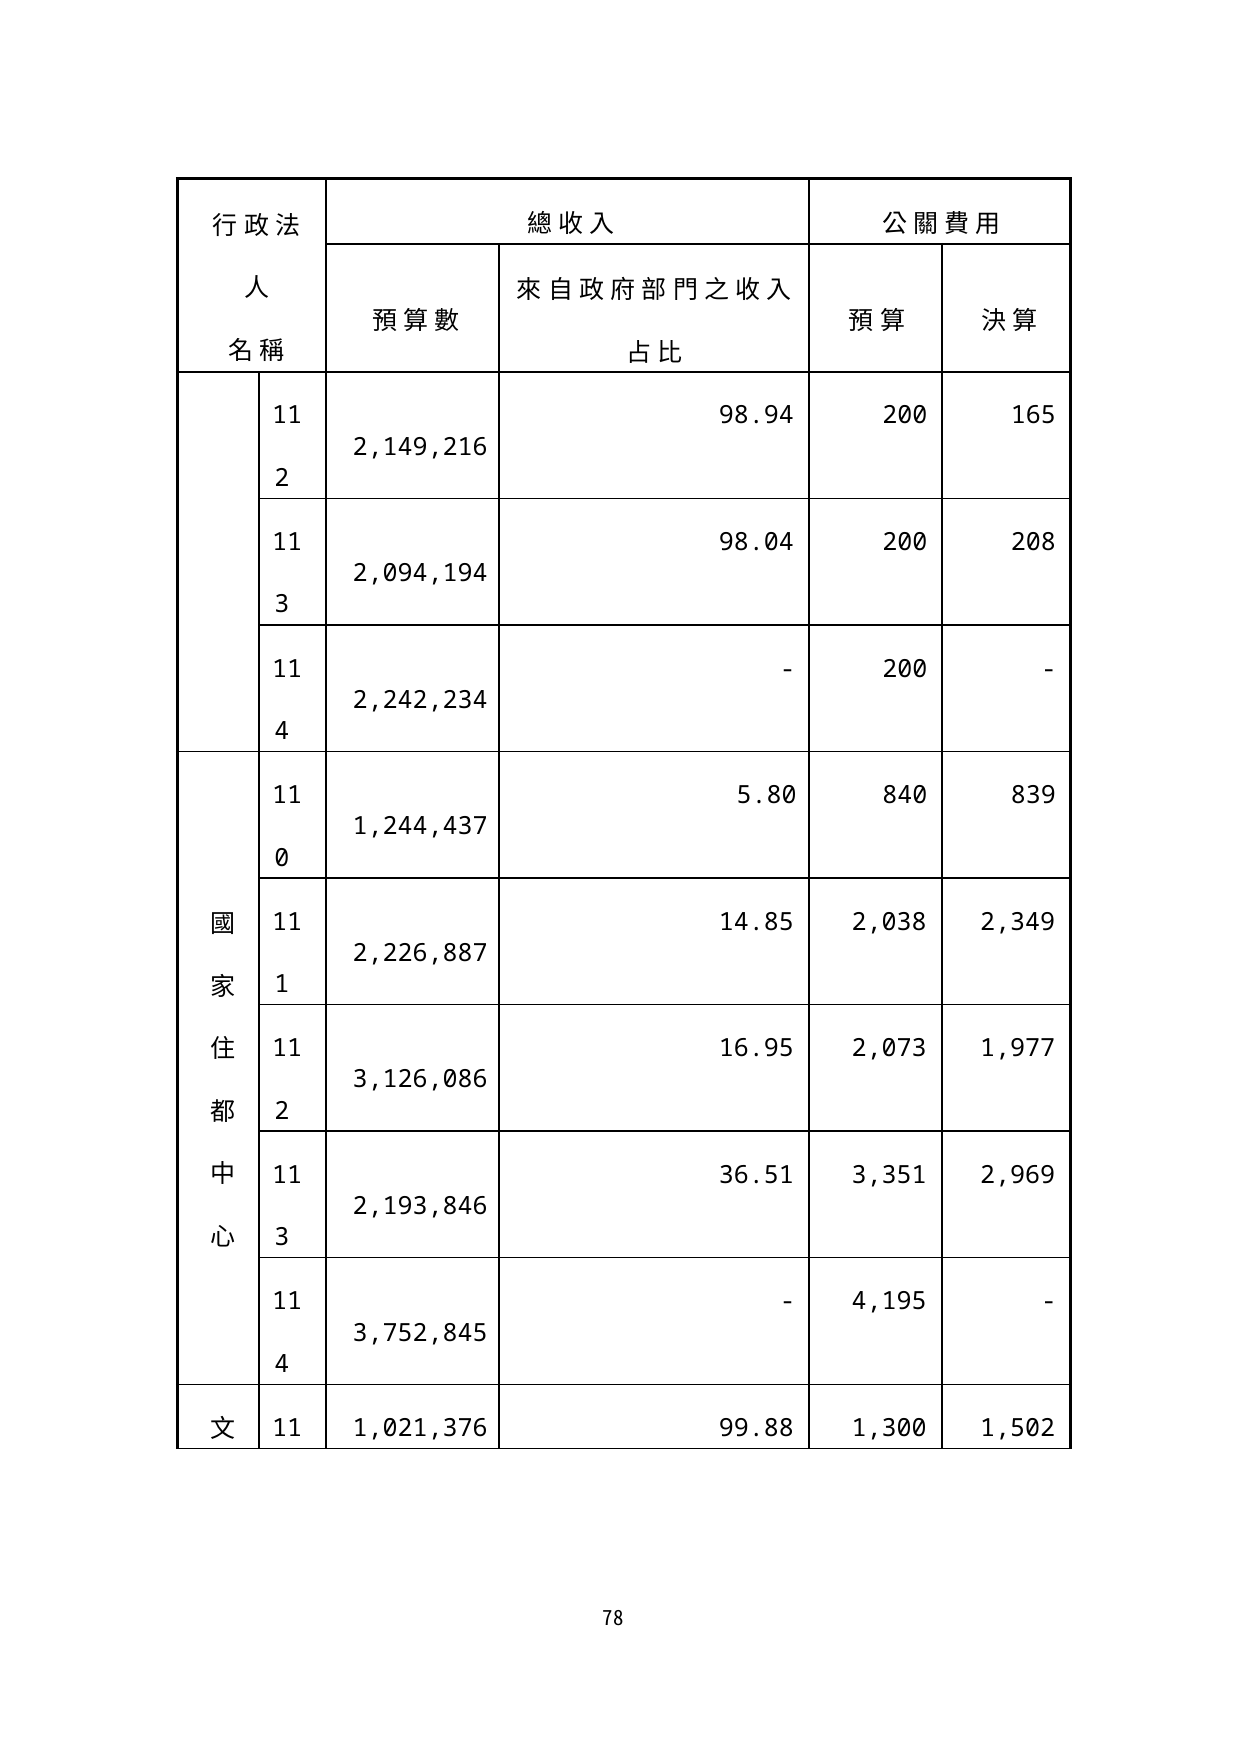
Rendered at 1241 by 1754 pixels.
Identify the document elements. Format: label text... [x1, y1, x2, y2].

table_cell 2,242,234 [327, 626, 498, 751]
table_cell 208 [943, 499, 1069, 624]
table_cell 112 [260, 1005, 325, 1130]
table_header 行政法人 名稱 [179, 180, 325, 371]
table_cell 4,195 [810, 1258, 941, 1383]
table_cell 5.80 [500, 752, 808, 877]
table_cell 來自政府部門之收入占比 [500, 245, 808, 371]
table_cell 840 [810, 752, 941, 877]
table_cell 110 [260, 752, 325, 877]
table_cell 1,300 [810, 1385, 941, 1447]
table_cell 預算 [810, 245, 941, 371]
table_cell 2,969 [943, 1132, 1069, 1257]
table_cell 3,351 [810, 1132, 941, 1257]
table_cell 3,126,086 [327, 1005, 498, 1130]
table_cell 決算 [943, 245, 1069, 371]
table_cell 165 [943, 373, 1069, 497]
table_cell 114 [260, 626, 325, 751]
table_cell 2,073 [810, 1005, 941, 1130]
table_cell 國家住都中心 [179, 752, 258, 1383]
table_cell - [943, 626, 1069, 751]
table_cell 3,752,845 [327, 1258, 498, 1383]
table_cell 839 [943, 752, 1069, 877]
table_cell [179, 373, 258, 751]
table_cell 11 [260, 1385, 325, 1447]
table_cell 111 [260, 879, 325, 1004]
table_cell 預算數 [327, 245, 498, 371]
table_cell 2,226,887 [327, 879, 498, 1004]
table_cell - [500, 626, 808, 751]
table_cell 200 [810, 626, 941, 751]
table_cell 1,502 [943, 1385, 1069, 1447]
table_cell 2,349 [943, 879, 1069, 1004]
table_cell 114 [260, 1258, 325, 1383]
table_cell 113 [260, 1132, 325, 1257]
table_cell 2,193,846 [327, 1132, 498, 1257]
table_cell 16.95 [500, 1005, 808, 1130]
table_cell 36.51 [500, 1132, 808, 1257]
table_header 總收入 [327, 180, 808, 243]
table_cell - [943, 1258, 1069, 1383]
table_header 公關費用 [810, 180, 1069, 243]
table_cell 200 [810, 499, 941, 624]
table_cell 2,094,194 [327, 499, 498, 624]
table_cell 1,977 [943, 1005, 1069, 1130]
table_cell 1,244,437 [327, 752, 498, 877]
table_cell - [500, 1258, 808, 1383]
table_cell 200 [810, 373, 941, 497]
table_cell 14.85 [500, 879, 808, 1004]
table_cell 99.88 [500, 1385, 808, 1447]
table_cell 2,038 [810, 879, 941, 1004]
table_cell 文 [179, 1385, 258, 1447]
table_cell 2,149,216 [327, 373, 498, 497]
table_cell 112 [260, 373, 325, 497]
table_cell 113 [260, 499, 325, 624]
table_cell 1,021,376 [327, 1385, 498, 1447]
table_cell 98.94 [500, 373, 808, 497]
table_cell 98.04 [500, 499, 808, 624]
